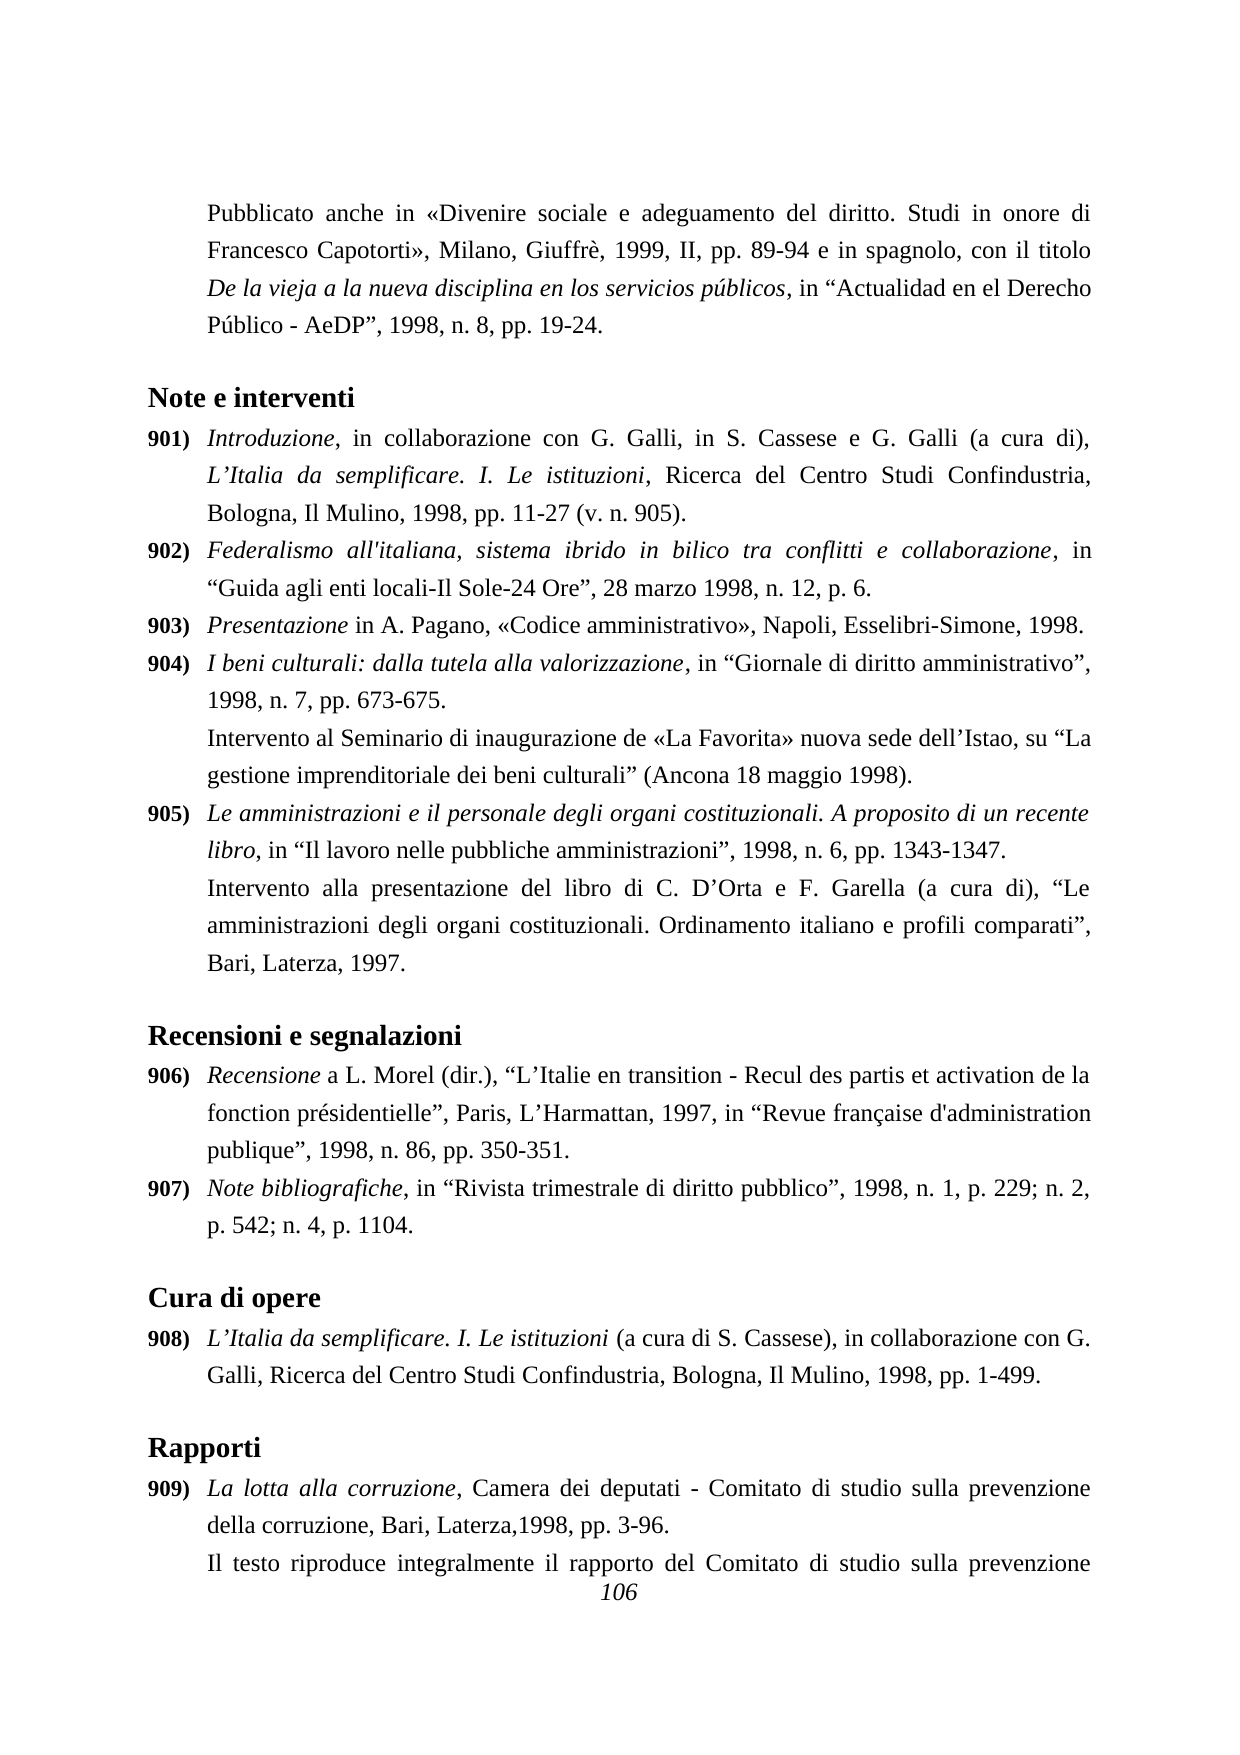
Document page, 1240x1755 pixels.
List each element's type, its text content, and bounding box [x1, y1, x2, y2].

list L’Italia da semplificare. I. Le istituzioni (a cura di S. Cassese), in collaborazione con G. Galli, Ricerca del Centro Studi Confindustria, Bologna, Il Mulino, 1998, pp. 1-499. [148, 1314, 1092, 1389]
text Rapporti [148, 1426, 1092, 1464]
list La lotta alla corruzione, Camera dei deputati - Comitato di studio sulla prevenzione della corruzione, Bari, Laterza,1998, pp. 3-96. [148, 1464, 1092, 1539]
text Intervento alla presentazione del libro di C. D’Orta e F. Garella (a cura di), “Le amministrazioni degli organi costituzionali. Ordinamento italiano e profili comparati”, Bari, Laterza, 1997. [207, 864, 1092, 976]
list Recensione a L. Morel (dir.), “L’Italie en transition - Recul des partis et activation de la fonction présidentielle”, Paris, L’Harmattan, 1997, in “Revue française d'administration publique”, 1998, n. 86, pp. 350-351. [148, 1051, 1092, 1164]
list I beni culturali: dalla tutela alla valorizzazione, in “Giornale di diritto amministrativo”, 1998, n. 7, pp. 673-675. [148, 639, 1092, 714]
text Intervento al Seminario di inaugurazione de «La Favorita» nuova sede dell’Istao, su “La gestione imprenditoriale dei beni culturali” (Ancona 18 maggio 1998). [207, 714, 1092, 789]
list Presentazione in A. Pagano, «Codice amministrativo», Napoli, Esselibri-Simone, 1998. [148, 601, 1092, 639]
list Le amministrazioni e il personale degli organi costituzionali. A proposito di un recente libro, in “Il lavoro nelle pubbliche amministrazioni”, 1998, n. 6, pp. 1343-1347. [148, 789, 1092, 864]
text Cura di opere [148, 1276, 1092, 1314]
list Introduzione, in collaborazione con G. Galli, in S. Cassese e G. Galli (a cura di), L’Italia da semplificare. I. Le istituzioni, Ricerca del Centro Studi Confindustria, Bologna, Il Mulino, 1998, pp. 11-27 (v. n. 905). [148, 414, 1092, 526]
text Recensioni e segnalazioni [148, 1014, 1092, 1051]
text Pubblicato anche in «Divenire sociale e adeguamento del diritto. Studi in onore di Francesco Capotorti», Milano, Giuffrè, 1999, II, pp. 89-94 e in spagnolo, con il titolo De la vieja a la nueva disciplina en los servicios públicos, in “Actualidad en el Derecho Público - AeDP”, 1998, n. 8, pp. 19-24. [207, 189, 1092, 339]
list Federalismo all'italiana, sistema ibrido in bilico tra conflitti e collaborazione, in “Guida agli enti locali-Il Sole-24 Ore”, 28 marzo 1998, n. 12, p. 6. [148, 526, 1092, 601]
text Il testo riproduce integralmente il rapporto del Comitato di studio sulla prevenzione [207, 1539, 1092, 1576]
list Note bibliografiche, in “Rivista trimestrale di diritto pubblico”, 1998, n. 1, p. 229; n. 2, p. 542; n. 4, p. 1104. [148, 1164, 1092, 1239]
text Note e interventi [148, 376, 1092, 414]
